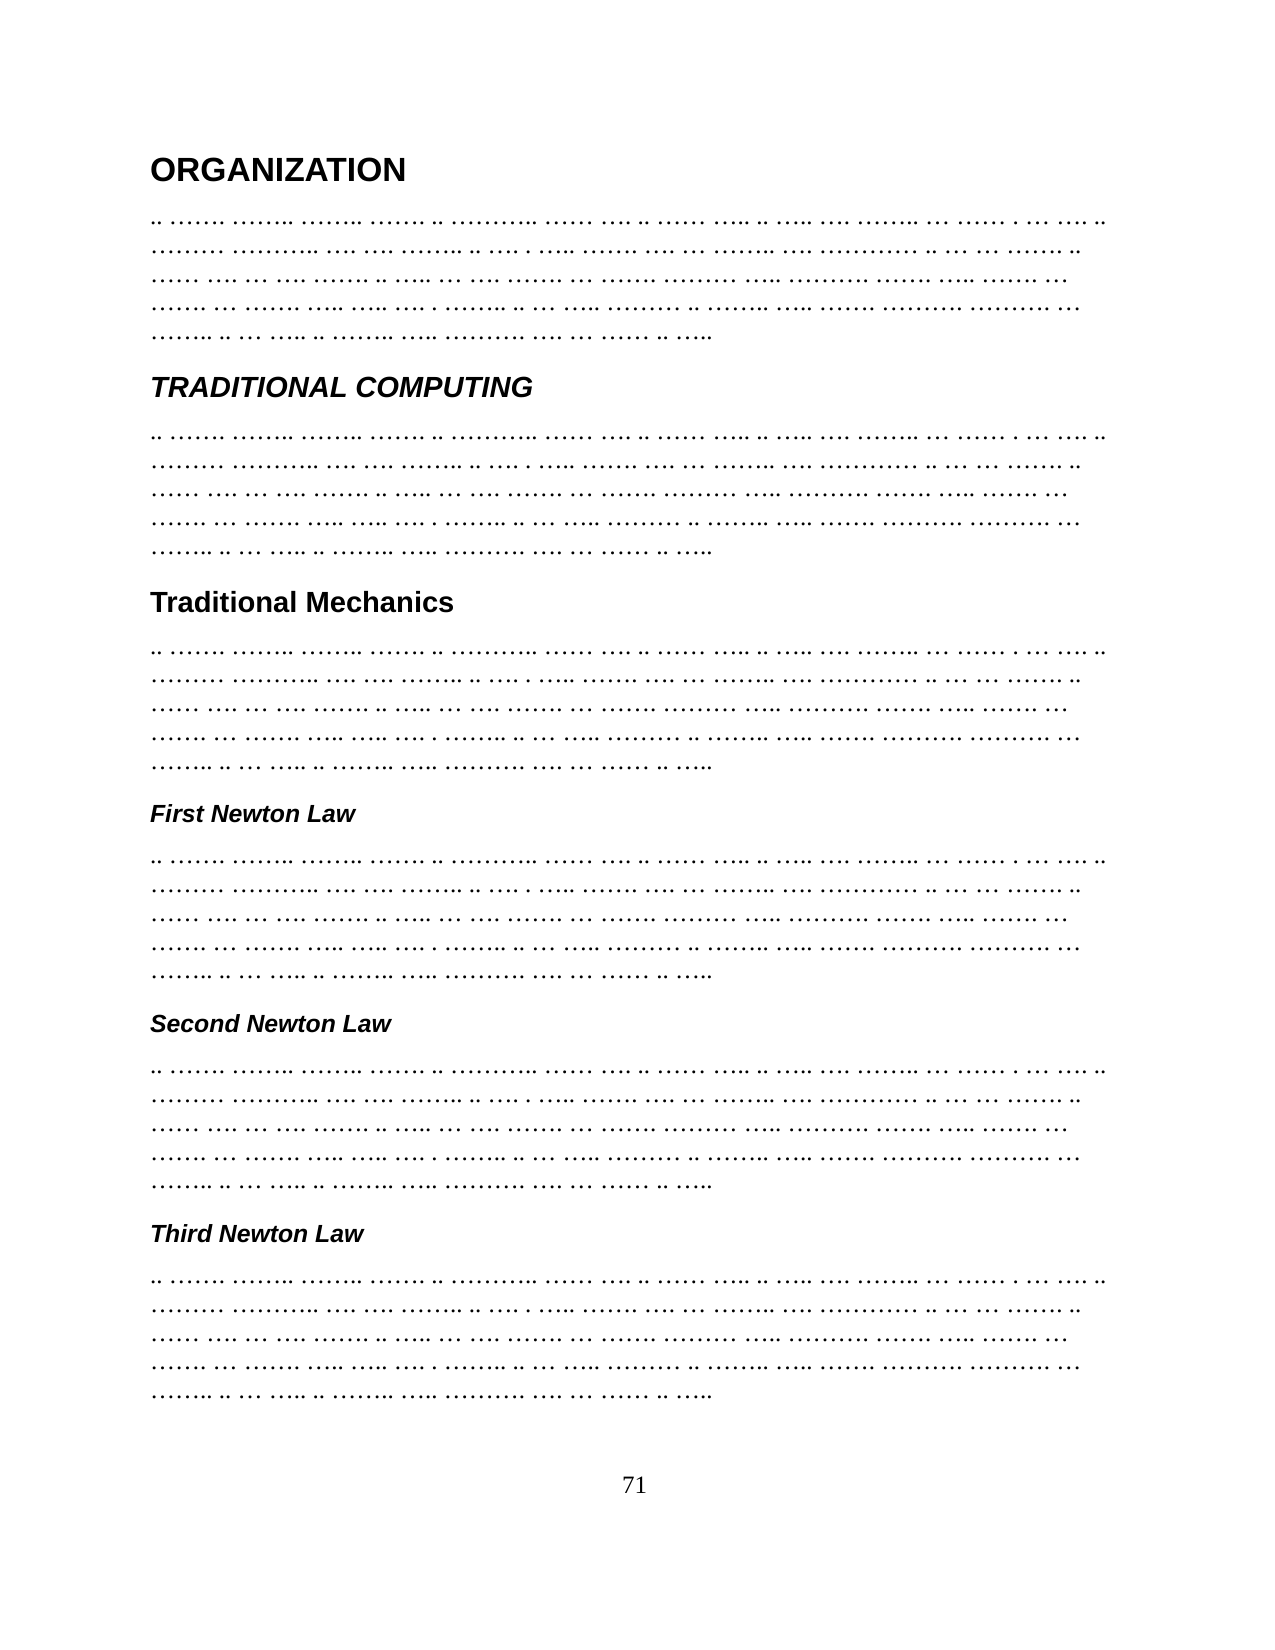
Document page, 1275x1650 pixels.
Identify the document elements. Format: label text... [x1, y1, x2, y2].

subtitle Traditional Mechanics [150, 585, 1125, 618]
subtitle TRADITIONAL COMPUTING [150, 370, 1125, 403]
subtitle Third Newton Law [150, 1219, 1125, 1248]
text .. ……. …….. …….. ……. .. ……….. …… …. .. …… ….. .. ….. …. …….. … …… . … …. .. ……… ……….. …. …. …….. .. …. . ….. ……. …. … …….. …. ………… .. … … ……. .. …… …. … …. ……. .. ….. … …. ……. … ……. ……… ….. ………. ……. ….. ……. … ……. … ……. ….. ….. …. . …….. .. … ….. ……… .. …….. ….. ……. ………. ………. … …….. .. … ….. .. …….. ….. ………. …. … …… .. ….. [150, 1050, 1125, 1194]
text .. ……. …….. …….. ……. .. ……….. …… …. .. …… ….. .. ….. …. …….. … …… . … …. .. ……… ……….. …. …. …….. .. …. . ….. ……. …. … …….. …. ………… .. … … ……. .. …… …. … …. ……. .. ….. … …. ……. … ……. ……… ….. ………. ……. ….. ……. … ……. … ……. ….. ….. …. . …….. .. … ….. ……… .. …….. ….. ……. ………. ………. … …….. .. … ….. .. …….. ….. ………. …. … …… .. ….. [150, 1260, 1125, 1404]
text .. ……. …….. …….. ……. .. ……….. …… …. .. …… ….. .. ….. …. …….. … …… . … …. .. ……… ……….. …. …. …….. .. …. . ….. ……. …. … …….. …. ………… .. … … ……. .. …… …. … …. ……. .. ….. … …. ……. … ……. ……… ….. ………. ……. ….. ……. … ……. … ……. ….. ….. …. . …….. .. … ….. ……… .. …….. ….. ……. ………. ………. … …….. .. … ….. .. …….. ….. ………. …. … …… .. ….. [150, 201, 1125, 345]
subtitle ORGANIZATION [150, 150, 1125, 189]
subtitle Second Newton Law [150, 1009, 1125, 1038]
text .. ……. …….. …….. ……. .. ……….. …… …. .. …… ….. .. ….. …. …….. … …… . … …. .. ……… ……….. …. …. …….. .. …. . ….. ……. …. … …….. …. ………… .. … … ……. .. …… …. … …. ……. .. ….. … …. ……. … ……. ……… ….. ………. ……. ….. ……. … ……. … ……. ….. ….. …. . …….. .. … ….. ……… .. …….. ….. ……. ………. ………. … …….. .. … ….. .. …….. ….. ………. …. … …… .. ….. [150, 631, 1125, 774]
text .. ……. …….. …….. ……. .. ……….. …… …. .. …… ….. .. ….. …. …….. … …… . … …. .. ……… ……….. …. …. …….. .. …. . ….. ……. …. … …….. …. ………… .. … … ……. .. …… …. … …. ……. .. ….. … …. ……. … ……. ……… ….. ………. ……. ….. ……. … ……. … ……. ….. ….. …. . …….. .. … ….. ……… .. …….. ….. ……. ………. ………. … …….. .. … ….. .. …….. ….. ………. …. … …… .. ….. [150, 841, 1125, 984]
subtitle First Newton Law [150, 799, 1125, 828]
text .. ……. …….. …….. ……. .. ……….. …… …. .. …… ….. .. ….. …. …….. … …… . … …. .. ……… ……….. …. …. …….. .. …. . ….. ……. …. … …….. …. ………… .. … … ……. .. …… …. … …. ……. .. ….. … …. ……. … ……. ……… ….. ………. ……. ….. ……. … ……. … ……. ….. ….. …. . …….. .. … ….. ……… .. …….. ….. ……. ………. ………. … …….. .. … ….. .. …….. ….. ………. …. … …… .. ….. [150, 416, 1125, 560]
